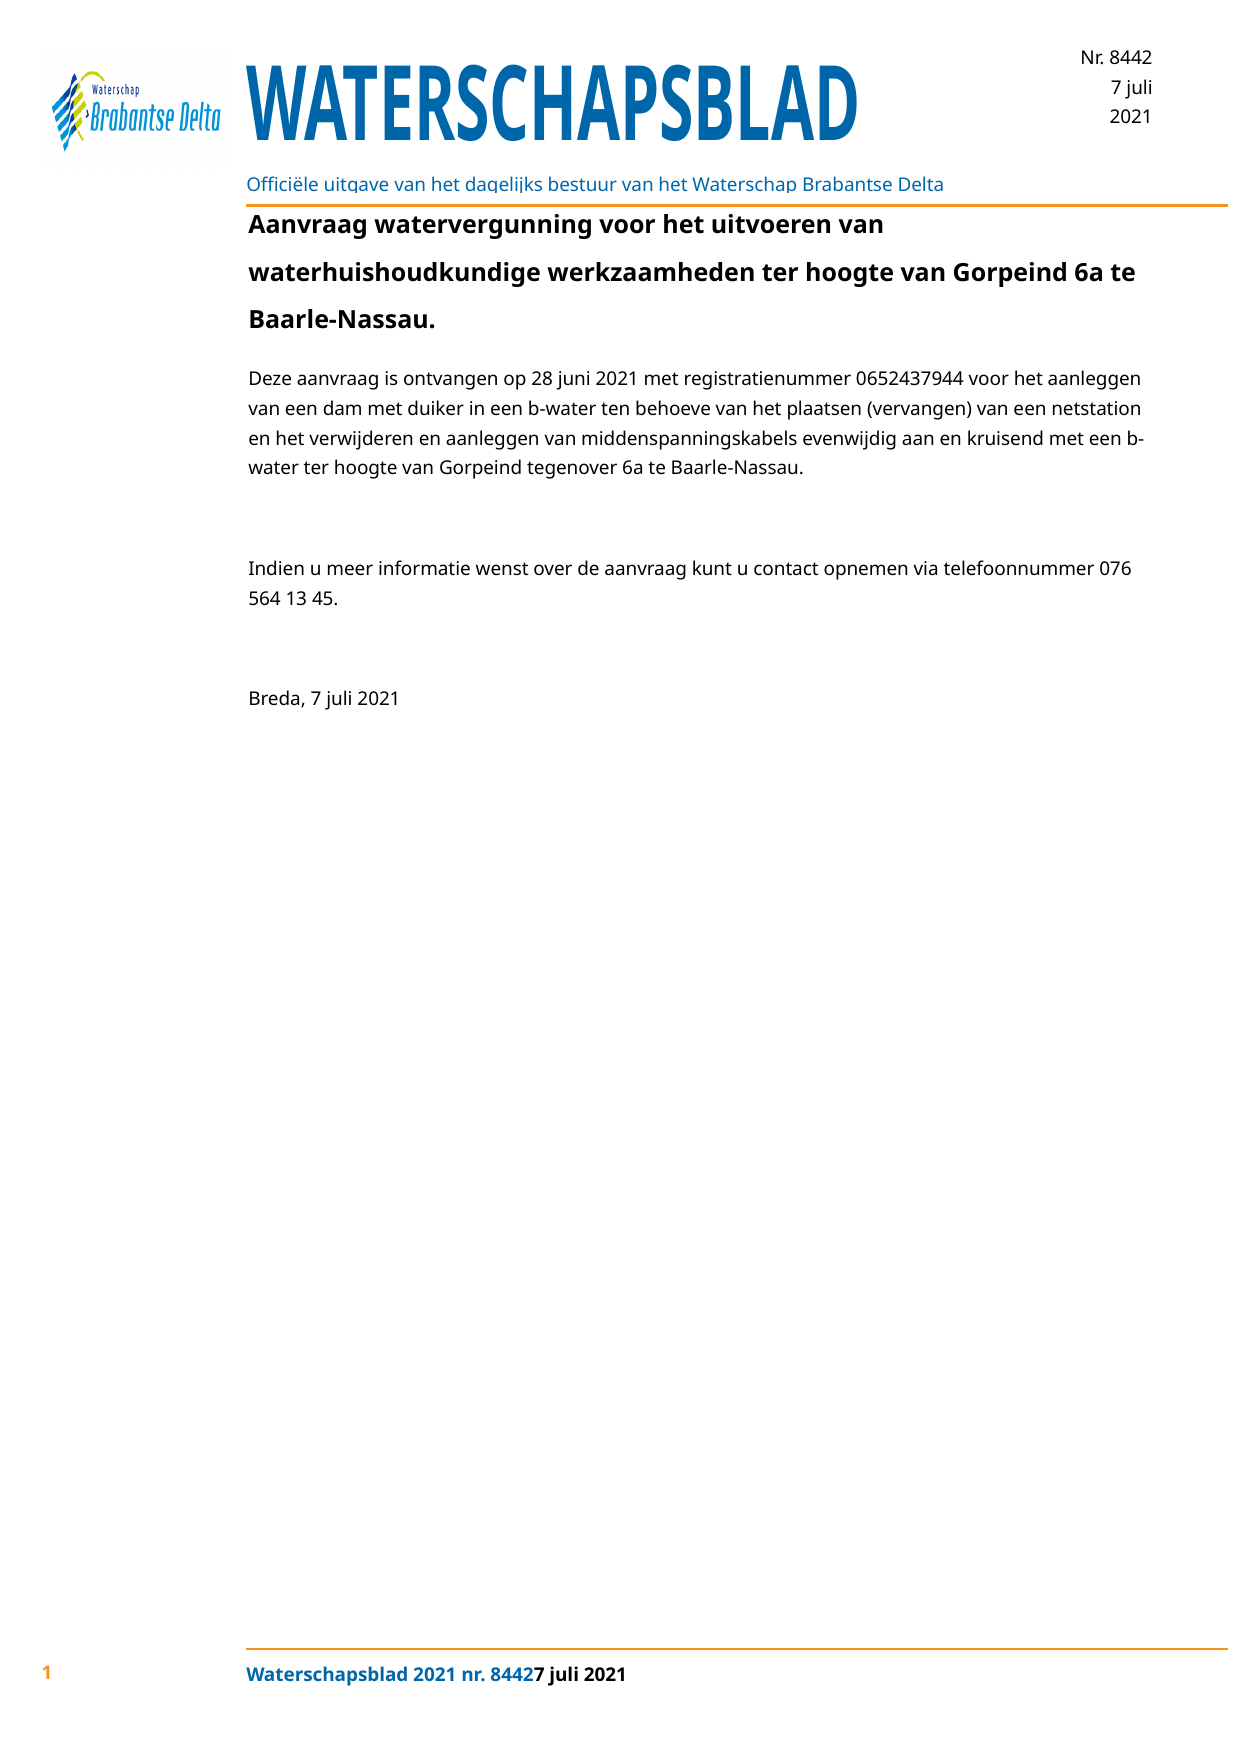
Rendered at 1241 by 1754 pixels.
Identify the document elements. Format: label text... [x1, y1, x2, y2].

text Breda, 7 juli 2021 [248, 686, 1152, 711]
text Deze aanvraag is ontvangen op 28 juni 2021 met registratienummer 0652437944 voor het aanleggen van een dam met duiker in een b-water ten behoeve van het plaatsen (vervangen) van een netstation en het verwijderen en aanleggen van middenspanningskabels evenwijdig aan en kruisend met een b-water ter hoogte van Gorpeind tegenover 6a te Baarle-Nassau. [248, 366, 1152, 480]
text Aanvraag watervergunning voor het uitvoeren van waterhuishoudkundige werkzaamheden ter hoogte van Gorpeind 6a te Baarle-Nassau. [248, 207, 1152, 336]
picture [41, 47, 231, 172]
text Indien u meer informatie wenst over de aanvraag kunt u contact opnemen via telefoonnummer 076 564 13 45. [248, 555, 1152, 610]
